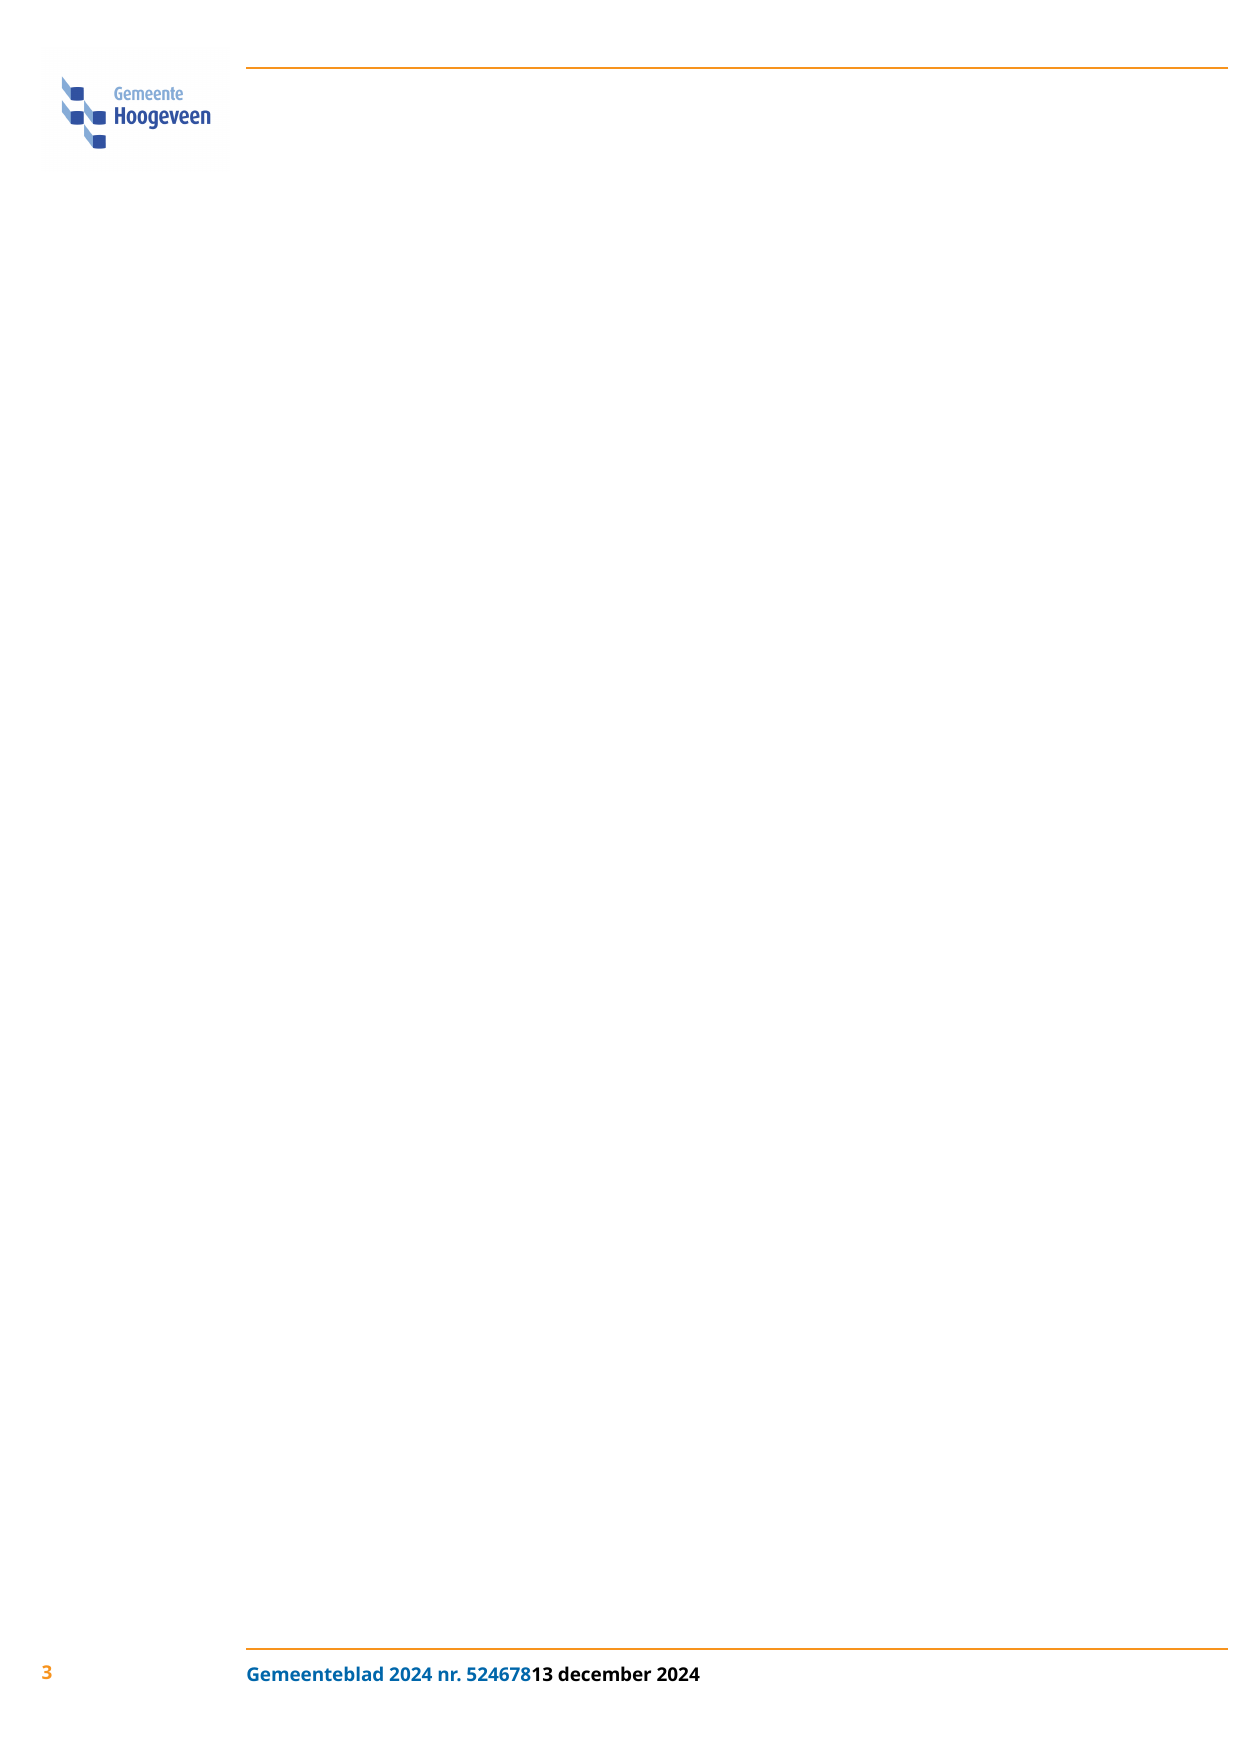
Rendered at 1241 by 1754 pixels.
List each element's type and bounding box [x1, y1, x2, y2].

picture [41, 47, 231, 172]
